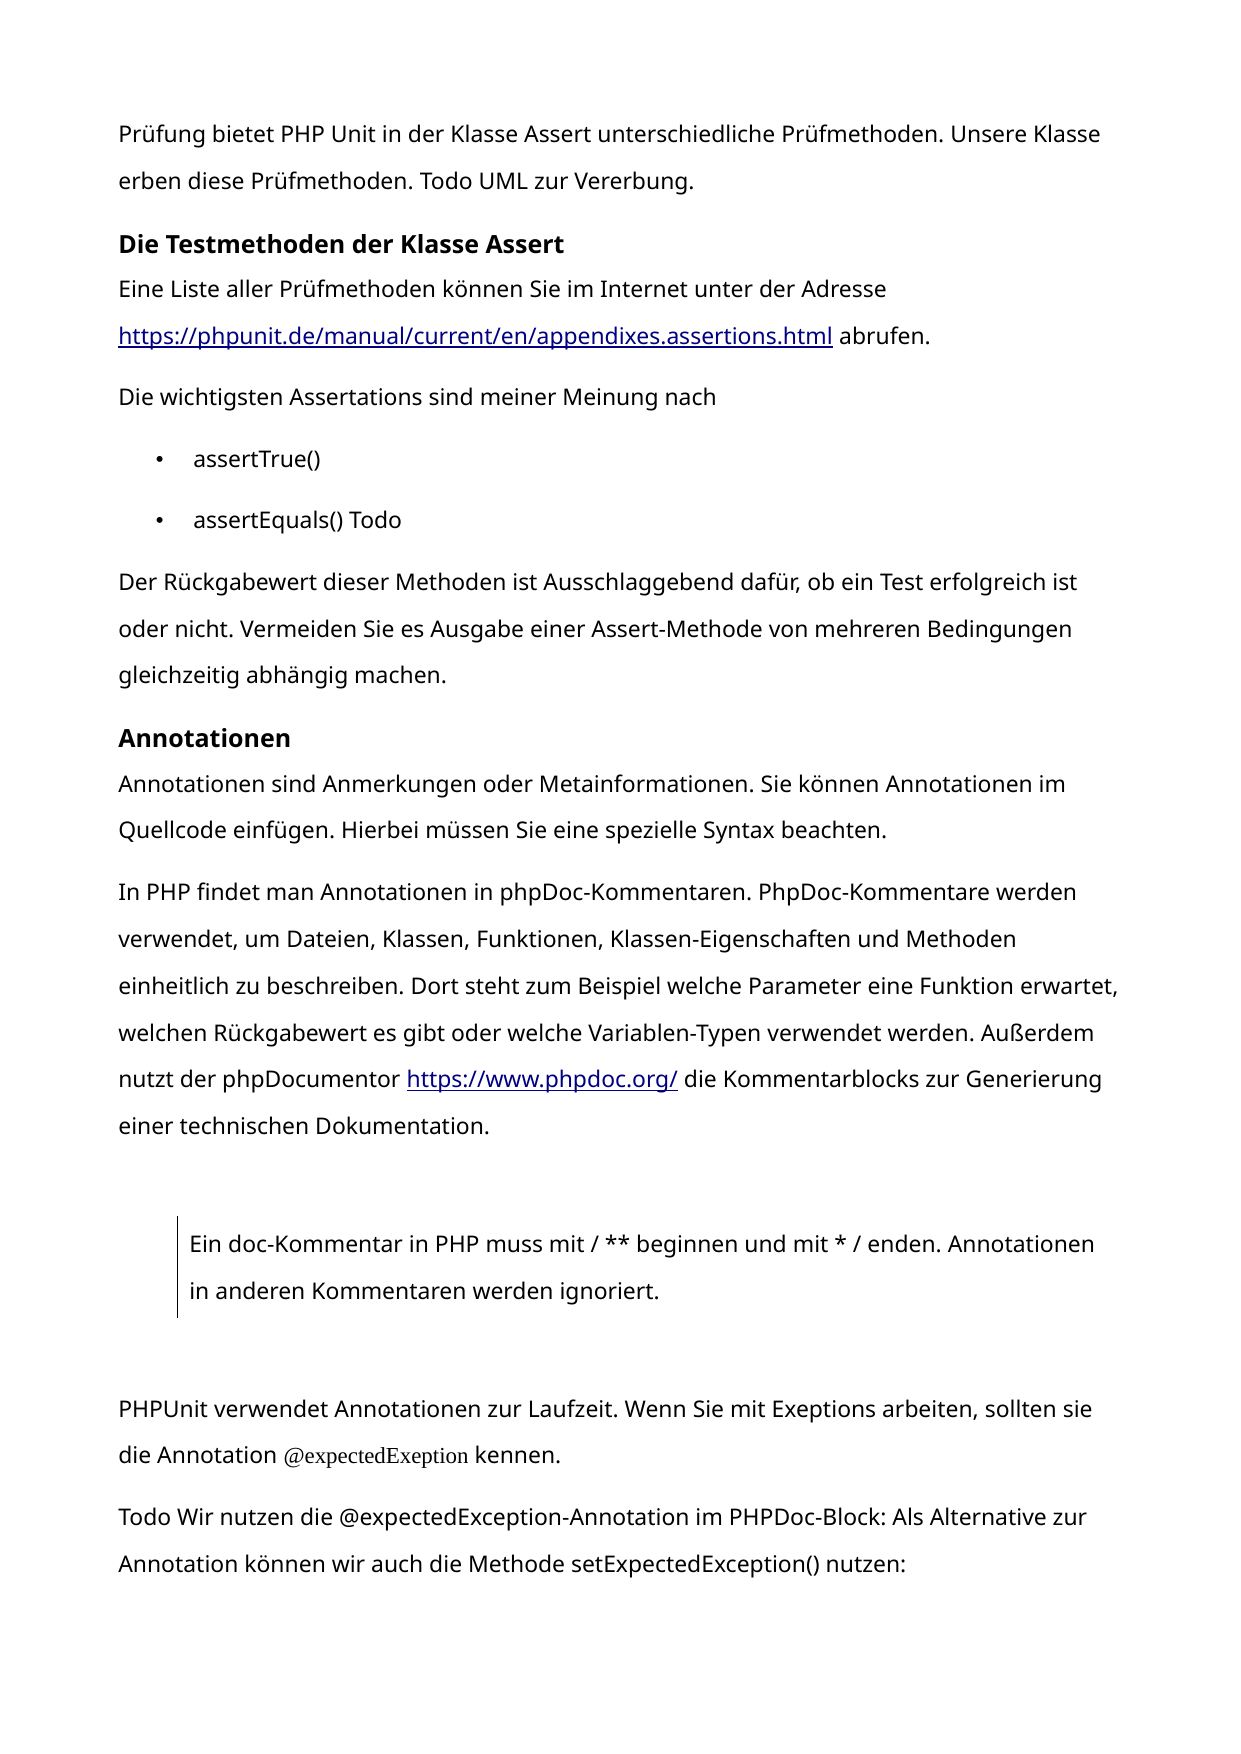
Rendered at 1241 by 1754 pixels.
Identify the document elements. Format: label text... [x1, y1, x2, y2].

list assertEquals() Todo [156, 504, 1122, 536]
list assertTrue() [156, 443, 1122, 474]
text PHPUnit verwendet Annotationen zur Laufzeit. Wenn Sie mit Exeptions arbeiten, sollten sie die Annotation @expectedExeption kennen. [118, 1392, 1122, 1471]
text Der Rückgabewert dieser Methoden ist Ausschlaggebend dafür, ob ein Test erfolgreich ist oder nicht. Vermeiden Sie es Ausgabe einer Assert-Methode von mehreren Bedingungen gleichzeitig abhängig machen. [118, 566, 1122, 691]
text Prüfung bietet PHP Unit in der Klasse Assert unterschiedliche Prüfmethoden. Unsere Klasse erben diese Prüfmethoden. Todo UML zur Vererbung. [118, 118, 1122, 196]
text Annotationen sind Anmerkungen oder Metainformationen. Sie können Annotationen im Quellcode einfügen. Hierbei müssen Sie eine spezielle Syntax beachten. [118, 767, 1122, 846]
text In PHP findet man Annotationen in phpDoc-Kommentaren. PhpDoc-Kommentare werden verwendet, um Dateien, Klassen, Funktionen, Klassen-Eigenschaften und Methoden einheitlich zu beschreiben. Dort steht zum Beispiel welche Parameter eine Funktion erwartet, welchen Rückgabewert es gibt oder welche Variablen-Typen verwendet werden. Außerdem nutzt der phpDocumentor https://www.phpdoc.org/ die Kommentarblocks zur Generierung einer technischen Dokumentation. [118, 876, 1122, 1141]
text Todo Wir nutzen die @expectedException-Annotation im PHPDoc-Block: Als Alternative zur Annotation können wir auch die Methode setExpectedException() nutzen: [118, 1501, 1122, 1579]
text Eine Liste aller Prüfmethoden können Sie im Internet unter der Adresse https://phpunit.de/manual/current/en/appendixes.assertions.html abrufen. [118, 273, 1122, 351]
text Die wichtigsten Assertations sind meiner Meinung nach [118, 381, 1122, 413]
text Ein doc-Kommentar in PHP muss mit / ** beginnen und mit * / enden. Annotationen in anderen Kommentaren werden ignoriert. [178, 1216, 1122, 1318]
subtitle Die Testmethoden der Klasse Assert [118, 226, 1122, 261]
subtitle Annotationen [118, 721, 1122, 755]
